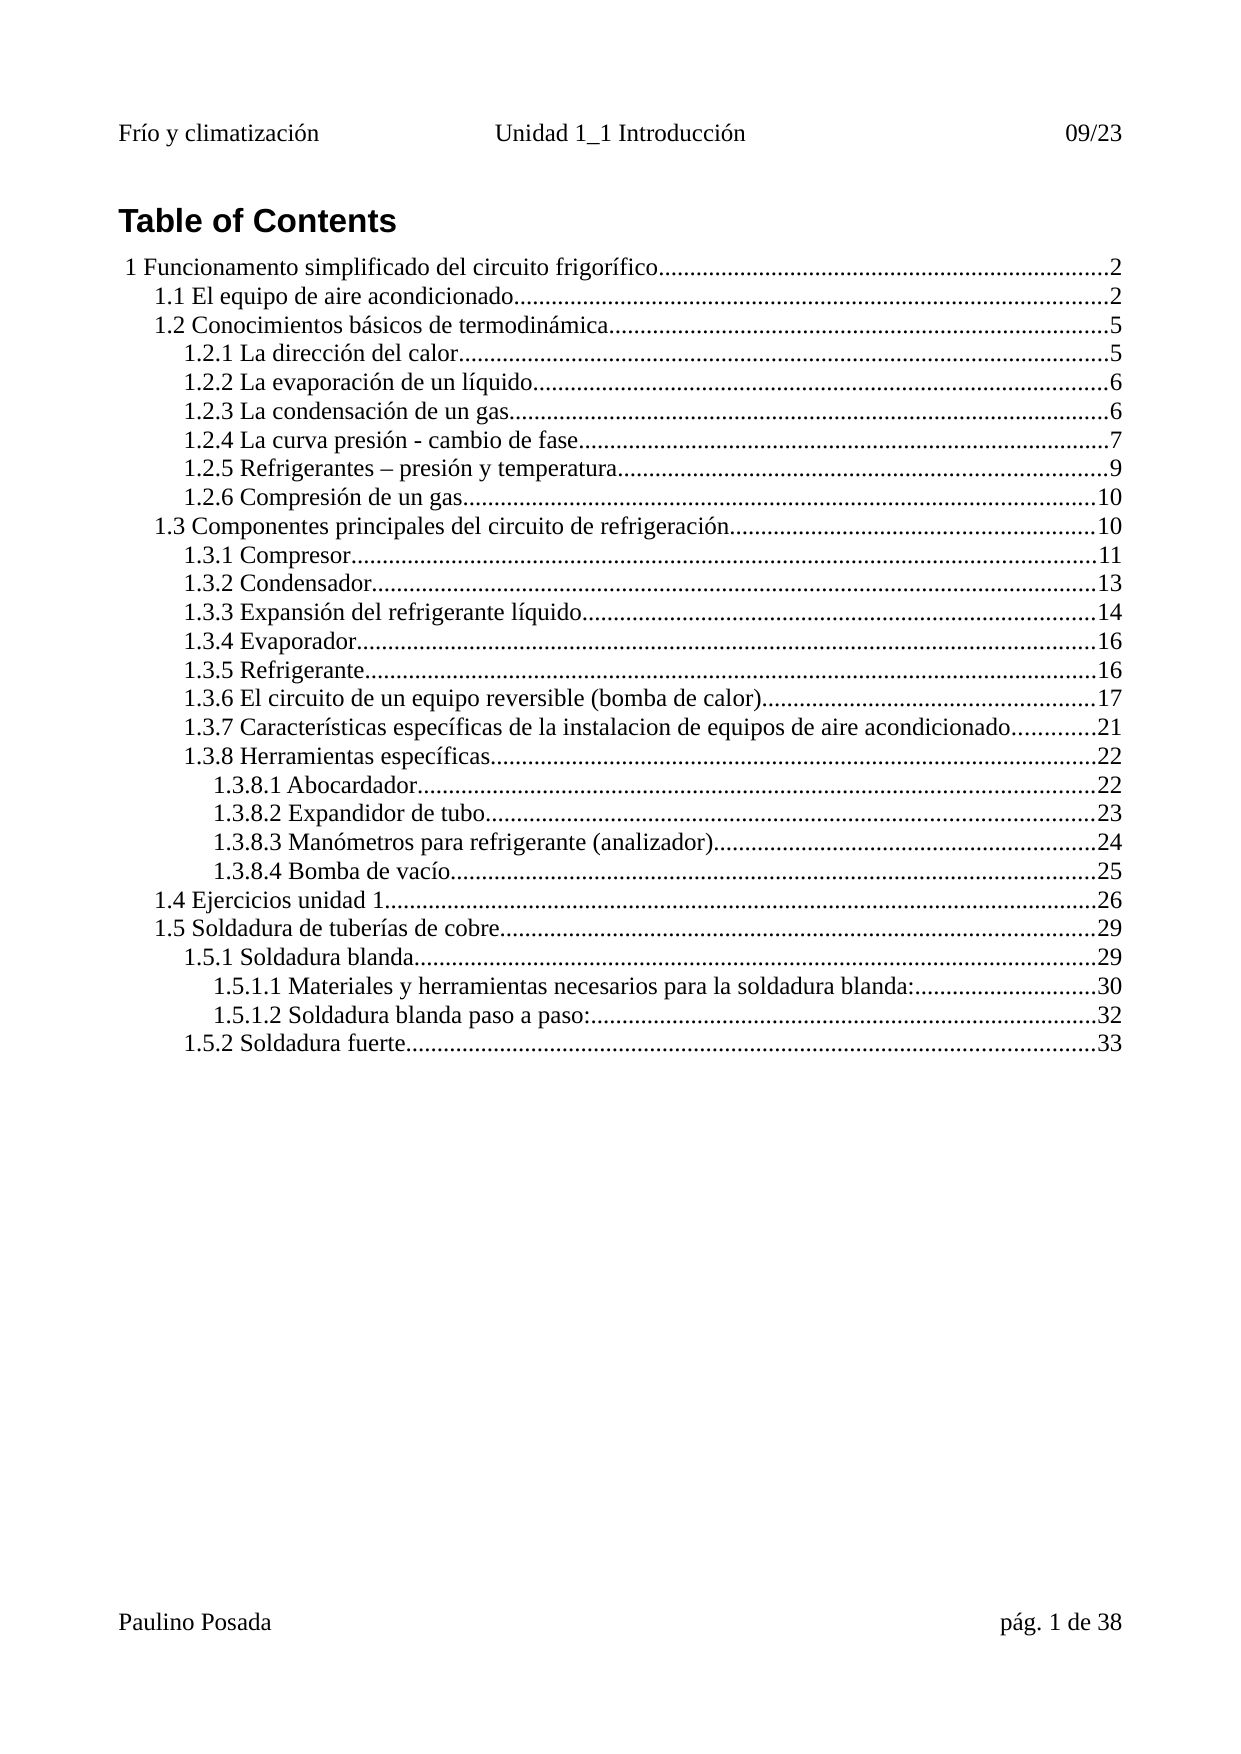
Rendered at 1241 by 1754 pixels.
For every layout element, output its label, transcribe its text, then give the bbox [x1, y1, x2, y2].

text 1.2.4 La curva presión - cambio de fase 7 [177, 425, 1122, 453]
text 1.4 Ejercicios unidad 1 26 [148, 885, 1122, 913]
text 1.3.4 Evaporador 16 [177, 626, 1122, 655]
text 1.3.2 Condensador 13 [177, 568, 1122, 597]
text 1.3.8 Herramientas específicas 22 [177, 741, 1122, 770]
text 1 Funcionamento simplificado del circuito frigorífico 2 [118, 252, 1122, 281]
text 1.2.5 Refrigerantes – presión y temperatura 9 [177, 453, 1122, 482]
text 1.1 El equipo de aire acondicionado 2 [148, 281, 1122, 310]
text 1.5.2 Soldadura fuerte 33 [177, 1028, 1122, 1057]
text 1.2.3 La condensación de un gas 6 [177, 396, 1122, 425]
text 1.3.7 Características específicas de la instalacion de equipos de aire acondicionado 21 [177, 712, 1122, 741]
text 1.2.6 Compresión de un gas 10 [177, 482, 1122, 511]
text 1.5 Soldadura de tuberías de cobre 29 [148, 913, 1122, 942]
text 1.5.1.1 Materiales y herramientas necesarios para la soldadura blanda: 30 [207, 971, 1122, 1000]
text 1.3.8.2 Expandidor de tubo 23 [207, 798, 1122, 827]
text 1.2.1 La dirección del calor 5 [177, 338, 1122, 367]
text 1.2 Conocimientos básicos de termodinámica 5 [148, 310, 1122, 338]
text 1.5.1 Soldadura blanda 29 [177, 942, 1122, 971]
text 1.5.1.2 Soldadura blanda paso a paso: 32 [207, 1000, 1122, 1028]
text 1.3.8.4 Bomba de vacío 25 [207, 856, 1122, 885]
text 1.3.6 El circuito de un equipo reversible (bomba de calor) 17 [177, 683, 1122, 712]
text 1.3.8.1 Abocardador 22 [207, 770, 1122, 798]
subtitle Table of Contents [118, 201, 1122, 240]
text 1.3.5 Refrigerante 16 [177, 655, 1122, 683]
text 1.3.1 Compresor 11 [177, 540, 1122, 568]
text 1.3.8.3 Manómetros para refrigerante (analizador) 24 [207, 827, 1122, 856]
text 1.3 Componentes principales del circuito de refrigeración 10 [148, 511, 1122, 540]
text 1.3.3 Expansión del refrigerante líquido 14 [177, 597, 1122, 626]
text 1.2.2 La evaporación de un líquido 6 [177, 367, 1122, 396]
